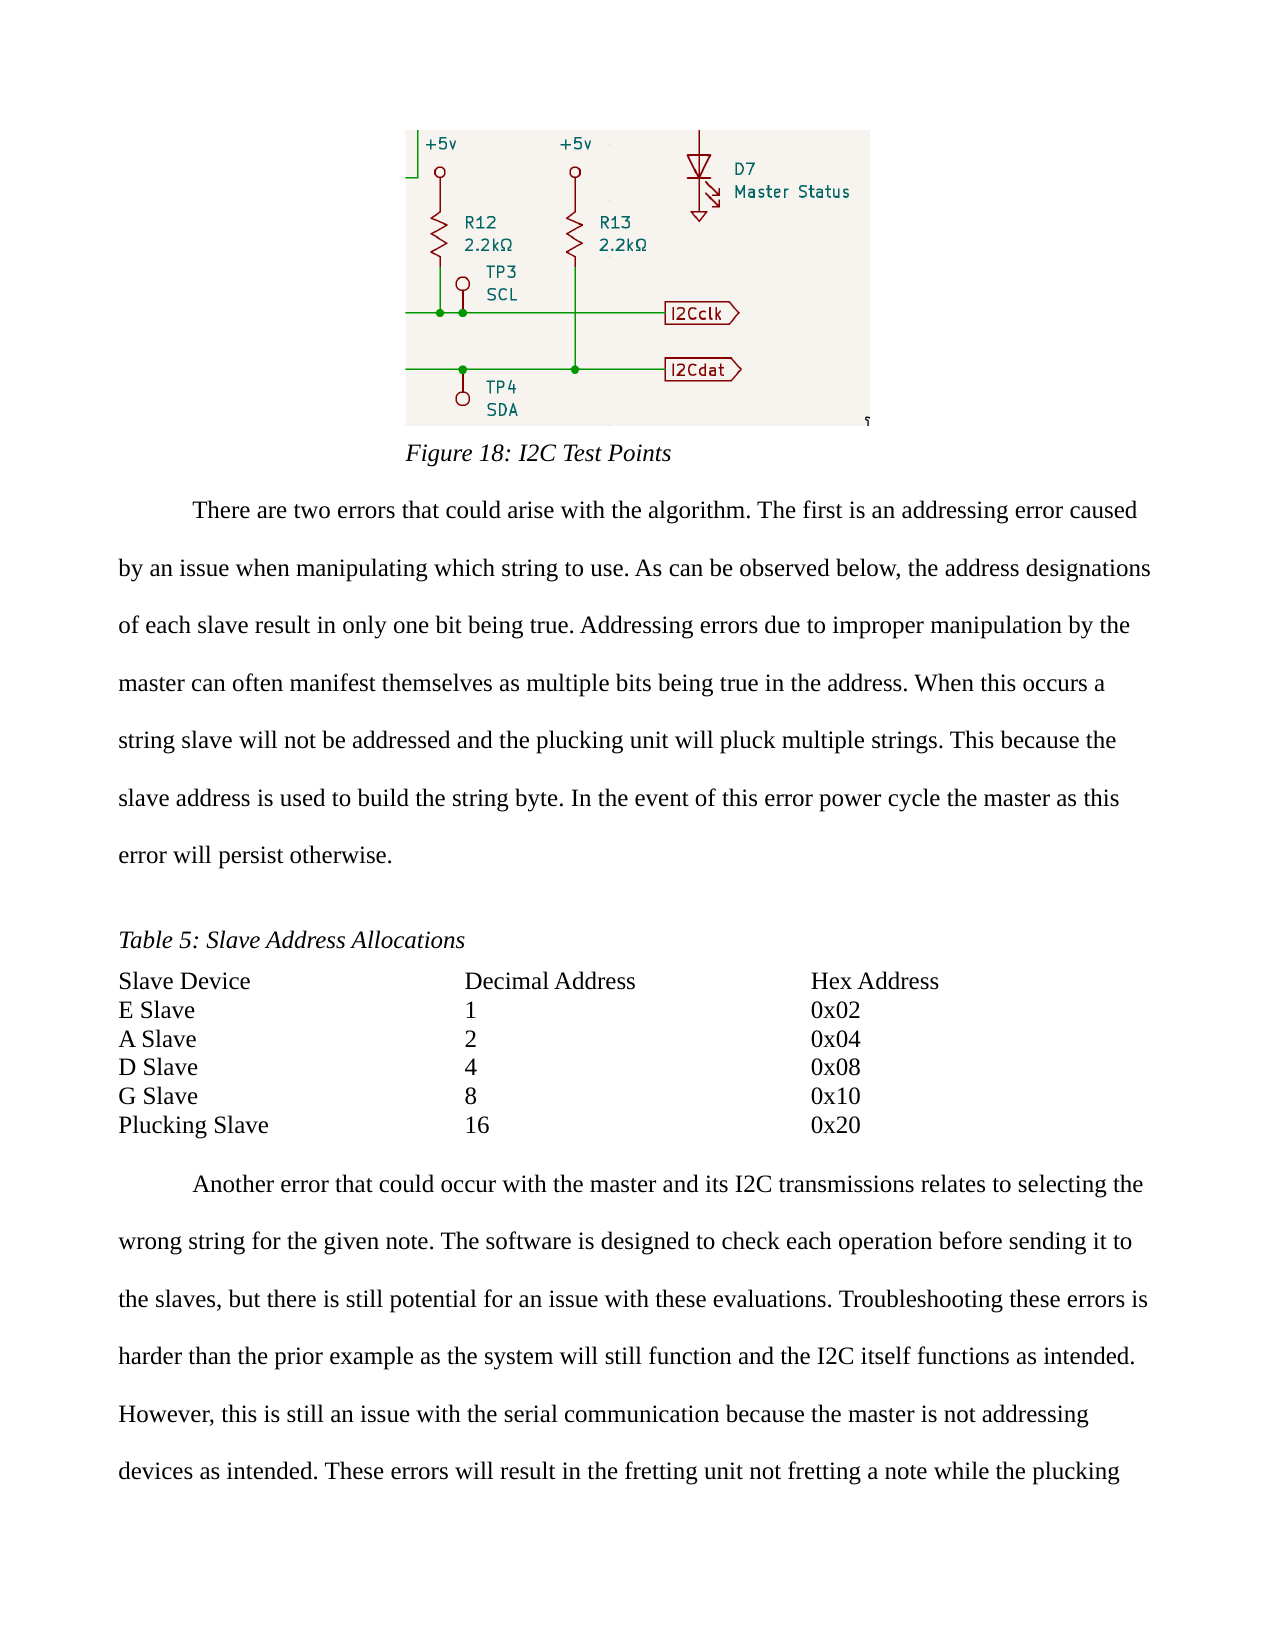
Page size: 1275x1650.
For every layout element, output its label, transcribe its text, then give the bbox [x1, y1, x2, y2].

table_cell 0x08 [811, 1053, 1157, 1081]
table_cell A Slave [118, 1024, 464, 1052]
table_cell 0x04 [811, 1024, 1157, 1052]
text Table 5: Slave Address Allocations [118, 925, 1157, 954]
table_cell 1 [464, 995, 811, 1024]
text There are two errors that could arise with the algorithm. The first is an addressing error caused by an issue when manipulating which string to use. As can be observed below, the address designations of each slave result in only one bit being true. Addressing errors due to improper manipulation by the master can often manifest themselves as multiple bits being true in the address. When this occurs a string slave will not be addressed and the plucking unit will pluck multiple strings. This because the slave address is used to build the string byte. In the event of this error power cycle the master as this error will persist otherwise. [118, 118, 1157, 869]
table_header Slave Device [118, 966, 464, 995]
table_cell 16 [464, 1110, 811, 1154]
table_cell 4 [464, 1053, 811, 1081]
table_cell Plucking Slave [118, 1110, 464, 1154]
table_cell 2 [464, 1024, 811, 1052]
table_cell D Slave [118, 1053, 464, 1081]
table_header Hex Address [811, 966, 1157, 995]
text Figure 18: I2C Test Points [405, 426, 870, 467]
table_header Decimal Address [464, 966, 811, 995]
table_cell G Slave [118, 1081, 464, 1110]
table_cell 0x10 [811, 1081, 1157, 1110]
picture [405, 130, 870, 426]
text Another error that could occur with the master and its I2C transmissions relates to selecting the wrong string for the given note. The software is designed to check each operation before sending it to the slaves, but there is still potential for an issue with these evaluations. Troubleshooting these errors is harder than the prior example as the system will still function and the I2C itself functions as intended. However, this is still an issue with the serial communication because the master is not addressing devices as intended. These errors will result in the fretting unit not fretting a note while the plucking [118, 1169, 1157, 1485]
table_cell 8 [464, 1081, 811, 1110]
table_cell E Slave [118, 995, 464, 1024]
table_cell 0x20 [811, 1110, 1157, 1154]
table_cell 0x02 [811, 995, 1157, 1024]
